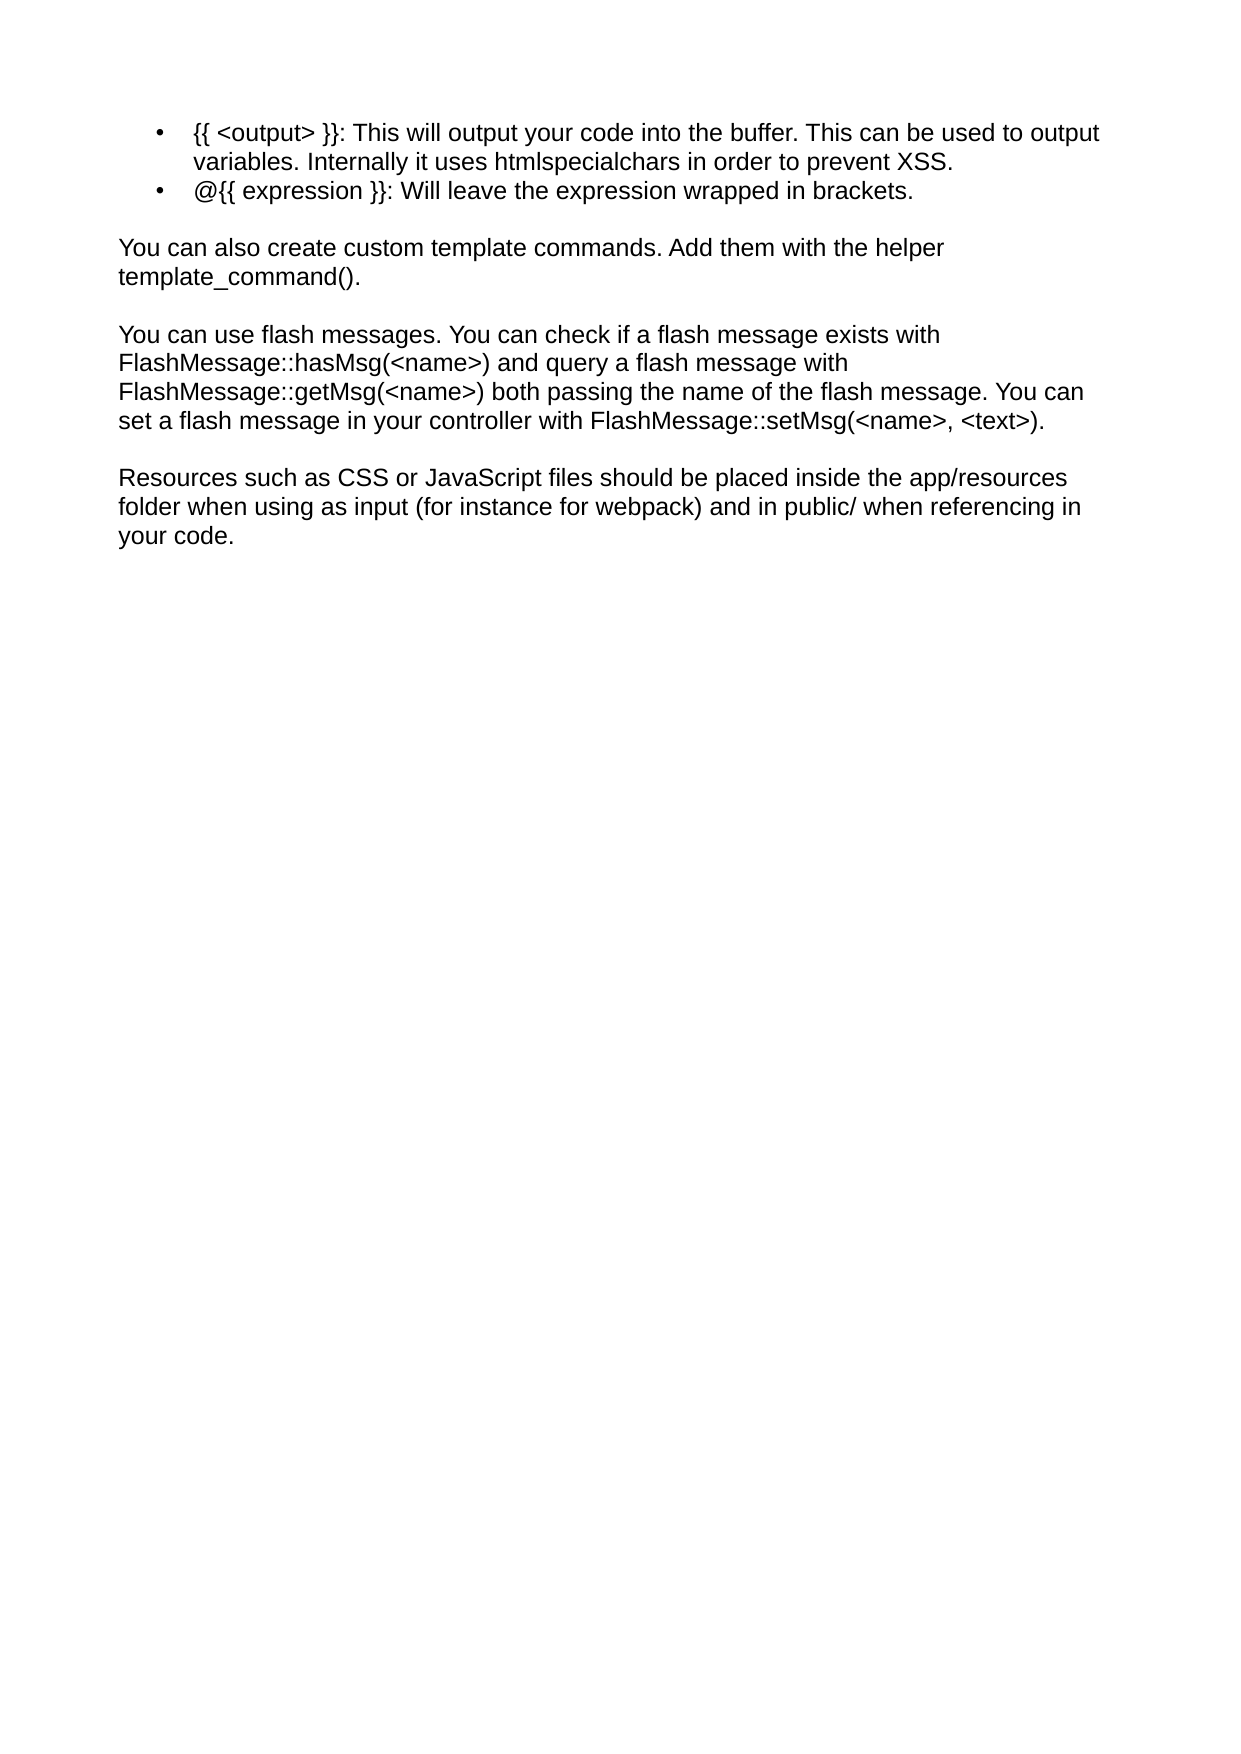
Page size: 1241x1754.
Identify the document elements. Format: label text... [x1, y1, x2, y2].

text You can also create custom template commands. Add them with the helper template_command(). [118, 233, 1122, 291]
list {{ <output> }}: This will output your code into the buffer. This can be used to output variables. Internally it uses htmlspecialchars in order to prevent XSS. [156, 118, 1122, 176]
text Resources such as CSS or JavaScript files should be placed inside the app/resources folder when using as input (for instance for webpack) and in public/ when referencing in your code. [118, 463, 1122, 549]
list @{{ expression }}: Will leave the expression wrapped in brackets. [156, 176, 1122, 204]
text You can use flash messages. You can check if a flash message exists with FlashMessage::hasMsg(<name>) and query a flash message with FlashMessage::getMsg(<name>) both passing the name of the flash message. You can set a flash message in your controller with FlashMessage::setMsg(<name>, <text>). [118, 319, 1122, 434]
